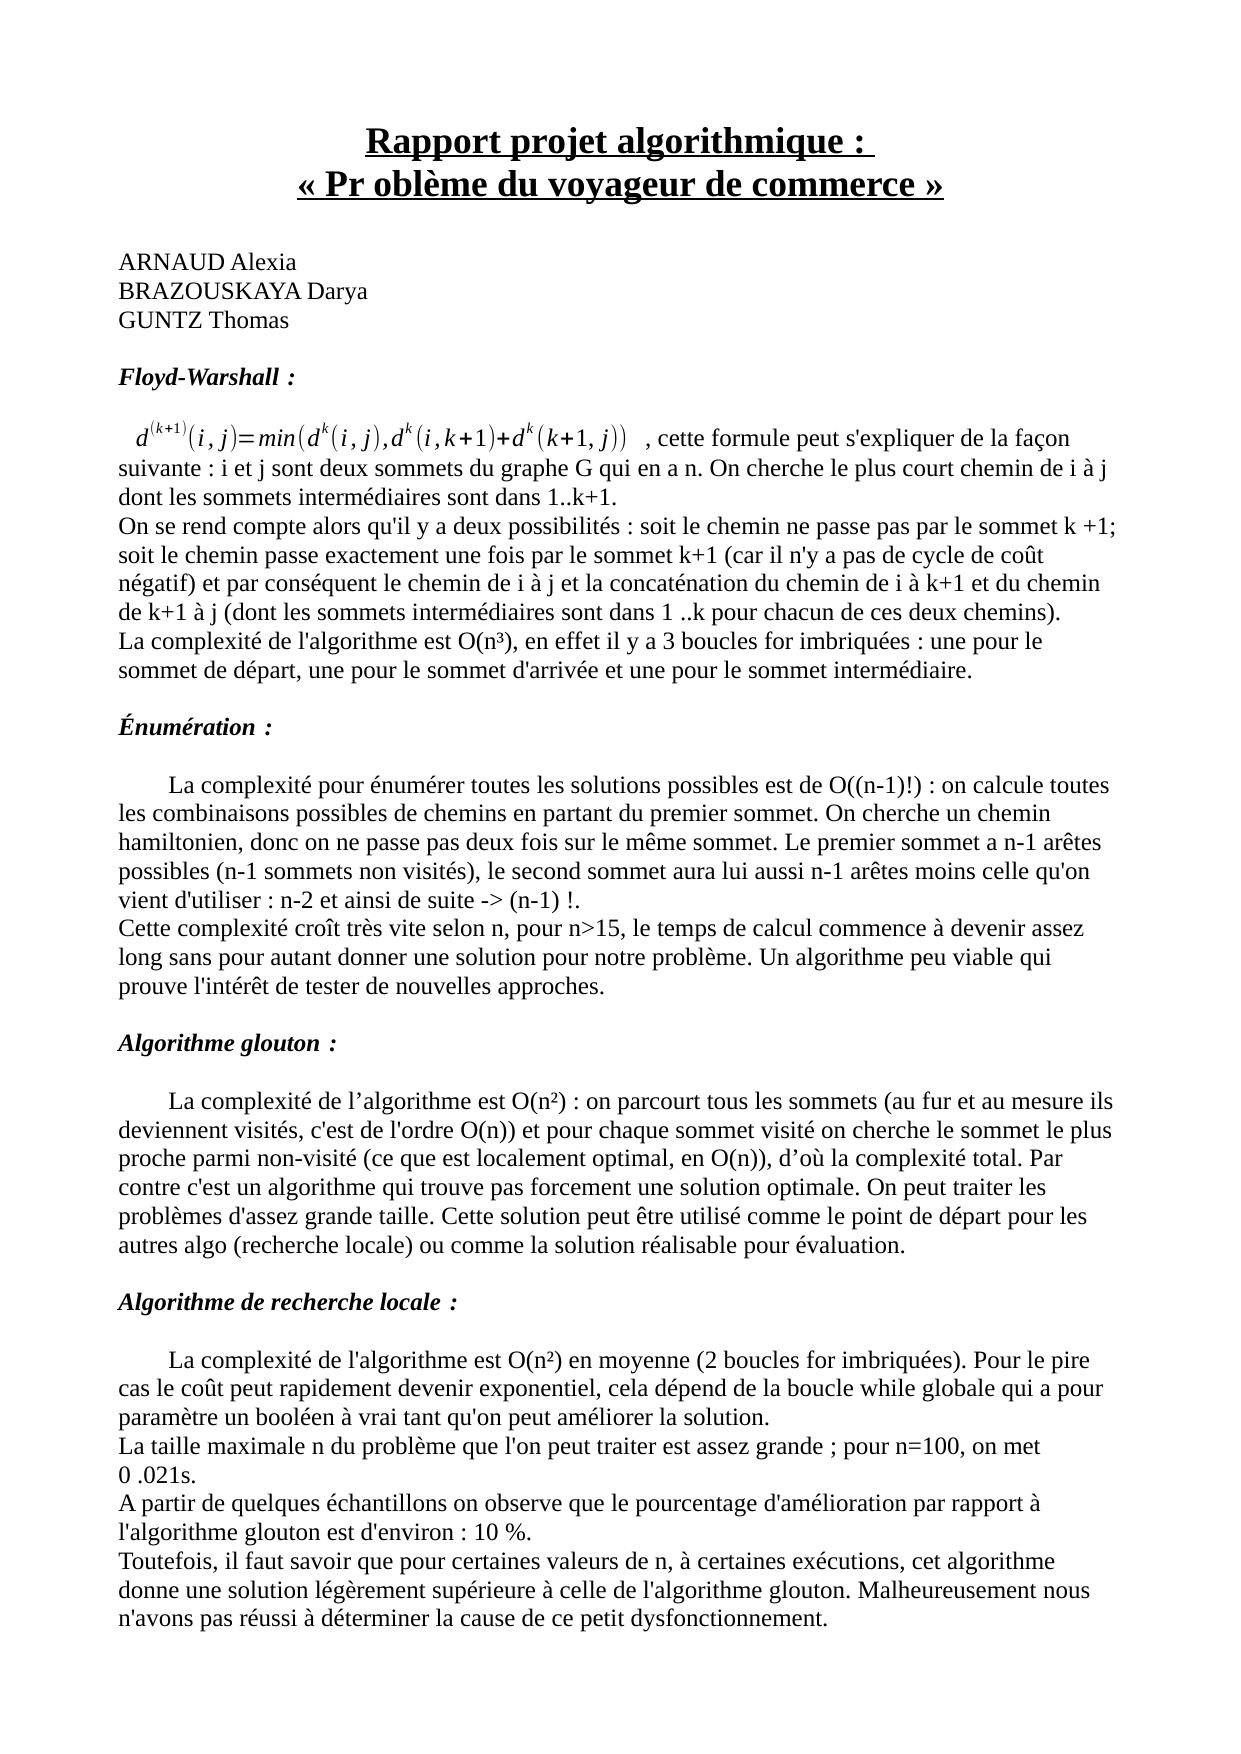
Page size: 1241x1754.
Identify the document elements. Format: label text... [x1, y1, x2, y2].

text A partir de quelques échantillons on observe que le pourcentage d'amélioration par rapport à l'algorithme glouton est d'environ : 10 %. [118, 1488, 1122, 1546]
text BRAZOUSKAYA Darya [118, 276, 1122, 305]
text La complexité de l'algorithme est O(n³), en effet il y a 3 boucles for imbriquées : une pour le sommet de départ, une pour le sommet d'arrivée et une pour le sommet intermédiaire. [118, 626, 1122, 683]
text Toutefois, il faut savoir que pour certaines valeurs de n, à certaines exécutions, cet algorithme donne une solution légèrement supérieure à celle de l'algorithme glouton. Malheureusement nous n'avons pas réussi à déterminer la cause de ce petit dysfonctionnement. [118, 1546, 1122, 1632]
text « Pr oblème du voyageur de commerce » [118, 161, 1122, 204]
text ARNAUD Alexia [118, 247, 1122, 276]
text Algorithme glouton : [118, 1028, 1122, 1057]
text Floyd-Warshall : [118, 362, 1122, 391]
text Algorithme de recherche locale : [118, 1287, 1122, 1316]
text Énumération : [118, 712, 1122, 741]
text On se rend compte alors qu'il y a deux possibilités : soit le chemin ne passe pas par le sommet k +1; soit le chemin passe exactement une fois par le sommet k+1 (car il n'y a pas de cycle de coût négatif) et par conséquent le chemin de i à j et la concaténation du chemin de i à k+1 et du chemin de k+1 à j (dont les sommets intermédiaires sont dans 1 ..k pour chacun de ces deux chemins). [118, 511, 1122, 626]
text La complexité de l’algorithme est O(n²) : on parcourt tous les sommets (au fur et au mesure ils deviennent visités, c'est de l'ordre O(n)) et pour chaque sommet visité on cherche le sommet le plus proche parmi non-visité (ce que est localement optimal, en O(n)), d’où la complexité total. Par contre c'est un algorithme qui trouve pas forcement une solution optimale. On peut traiter les problèmes d'assez grande taille. Cette solution peut être utilisé comme le point de départ pour les autres algo (recherche locale) ou comme la solution réalisable pour évaluation. [118, 1086, 1122, 1258]
text , cette formule peut s'expliquer de la façon suivante : i et j sont deux sommets du graphe G qui en a n. On cherche le plus court chemin de i à j dont les sommets intermédiaires sont dans 1..k+1. [118, 420, 1122, 511]
text La complexité de l'algorithme est O(n²) en moyenne (2 boucles for imbriquées). Pour le pire cas le coût peut rapidement devenir exponentiel, cela dépend de la boucle while globale qui a pour paramètre un booléen à vrai tant qu'on peut améliorer la solution. [118, 1345, 1122, 1431]
text GUNTZ Thomas [118, 305, 1122, 334]
text La complexité pour énumérer toutes les solutions possibles est de O((n-1)!) : on calcule toutes les combinaisons possibles de chemins en partant du premier sommet. On cherche un chemin hamiltonien, donc on ne passe pas deux fois sur le même sommet. Le premier sommet a n-1 arêtes possibles (n-1 sommets non visités), le second sommet aura lui aussi n-1 arêtes moins celle qu'on vient d'utiliser : n-2 et ainsi de suite -> (n-1) !. [118, 770, 1122, 913]
text Rapport projet algorithmique : [118, 118, 1122, 161]
text La taille maximale n du problème que l'on peut traiter est assez grande ; pour n=100, on met 0 .021s. [118, 1431, 1122, 1488]
text Cette complexité croît très vite selon n, pour n>15, le temps de calcul commence à devenir assez long sans pour autant donner une solution pour notre problème. Un algorithme peu viable qui prouve l'intérêt de tester de nouvelles approches. [118, 913, 1122, 1000]
